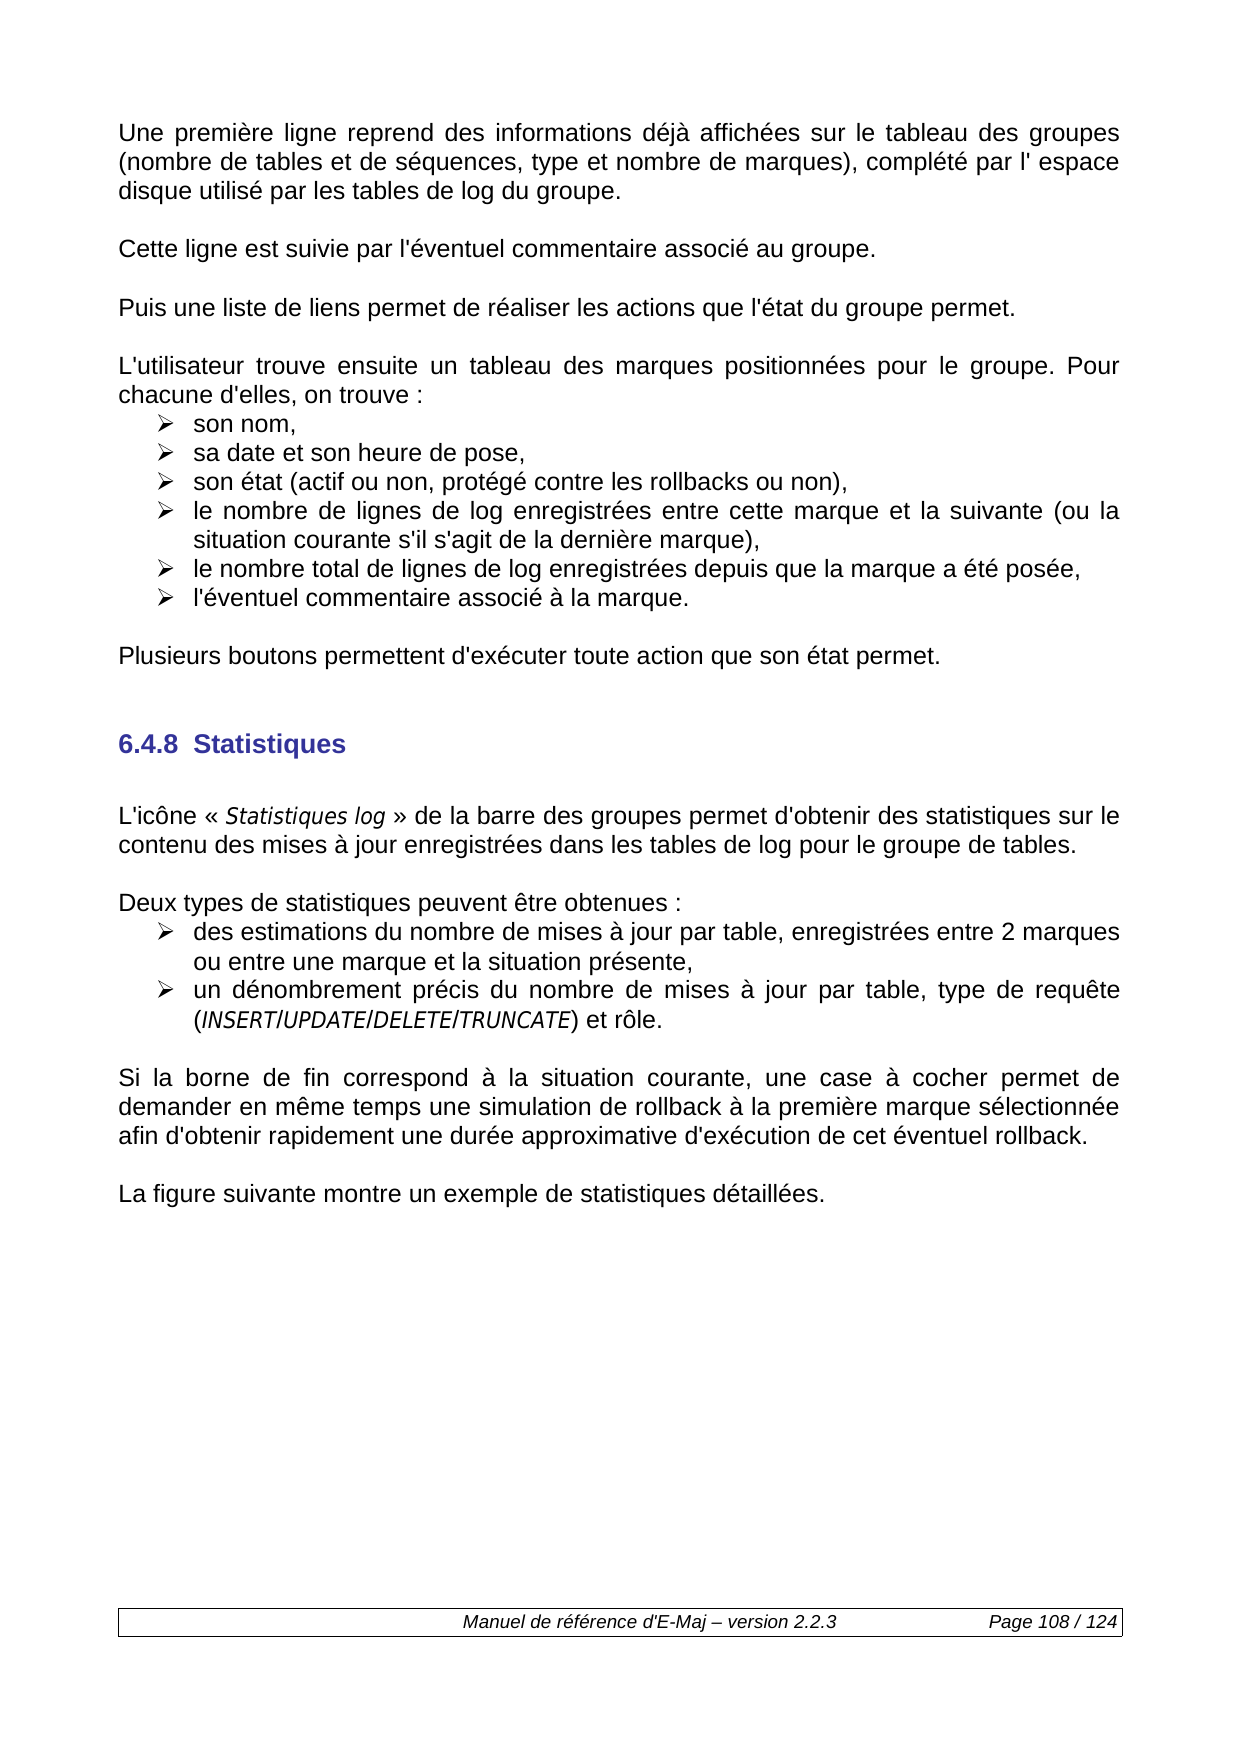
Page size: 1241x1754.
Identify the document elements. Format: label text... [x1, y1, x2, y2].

list le nombre total de lignes de log enregistrées depuis que la marque a été posée, [156, 554, 1122, 583]
text L'icône « Statistiques log » de la barre des groupes permet d'obtenir des statistiques sur le contenu des mises à jour enregistrées dans les tables de log pour le groupe de tables. [118, 801, 1122, 859]
list son nom, [156, 409, 1122, 438]
text La figure suivante montre un exemple de statistiques détaillées. [118, 1179, 1122, 1208]
text Si la borne de fin correspond à la situation courante, une case à cocher permet de demander en même temps une simulation de rollback à la première marque sélectionnée afin d'obtenir rapidement une durée approximative d'exécution de cet éventuel rollback. [118, 1063, 1122, 1150]
list l'éventuel commentaire associé à la marque. [156, 583, 1122, 612]
text Puis une liste de liens permet de réaliser les actions que l'état du groupe permet. [118, 292, 1122, 322]
text Cette ligne est suivie par l'éventuel commentaire associé au groupe. [118, 234, 1122, 263]
list un dénombrement précis du nombre de mises à jour par table, type de requête (INSERT/UPDATE/DELETE/TRUNCATE) et rôle. [156, 975, 1122, 1033]
list des estimations du nombre de mises à jour par table, enregistrées entre 2 marques ou entre une marque et la situation présente, [156, 917, 1122, 975]
subtitle Statistiques [118, 728, 1122, 759]
list sa date et son heure de pose, [156, 438, 1122, 467]
list le nombre de lignes de log enregistrées entre cette marque et la suivante (ou la situation courante s'il s'agit de la dernière marque), [156, 496, 1122, 554]
text L'utilisateur trouve ensuite un tableau des marques positionnées pour le groupe. Pour chacune d'elles, on trouve : [118, 351, 1122, 409]
text Une première ligne reprend des informations déjà affichées sur le tableau des groupes (nombre de tables et de séquences, type et nombre de marques), complété par l' espace disque utilisé par les tables de log du groupe. [118, 118, 1122, 205]
text Plusieurs boutons permettent d'exécuter toute action que son état permet. [118, 641, 1122, 670]
text Deux types de statistiques peuvent être obtenues : [118, 888, 1122, 917]
list son état (actif ou non, protégé contre les rollbacks ou non), [156, 467, 1122, 496]
